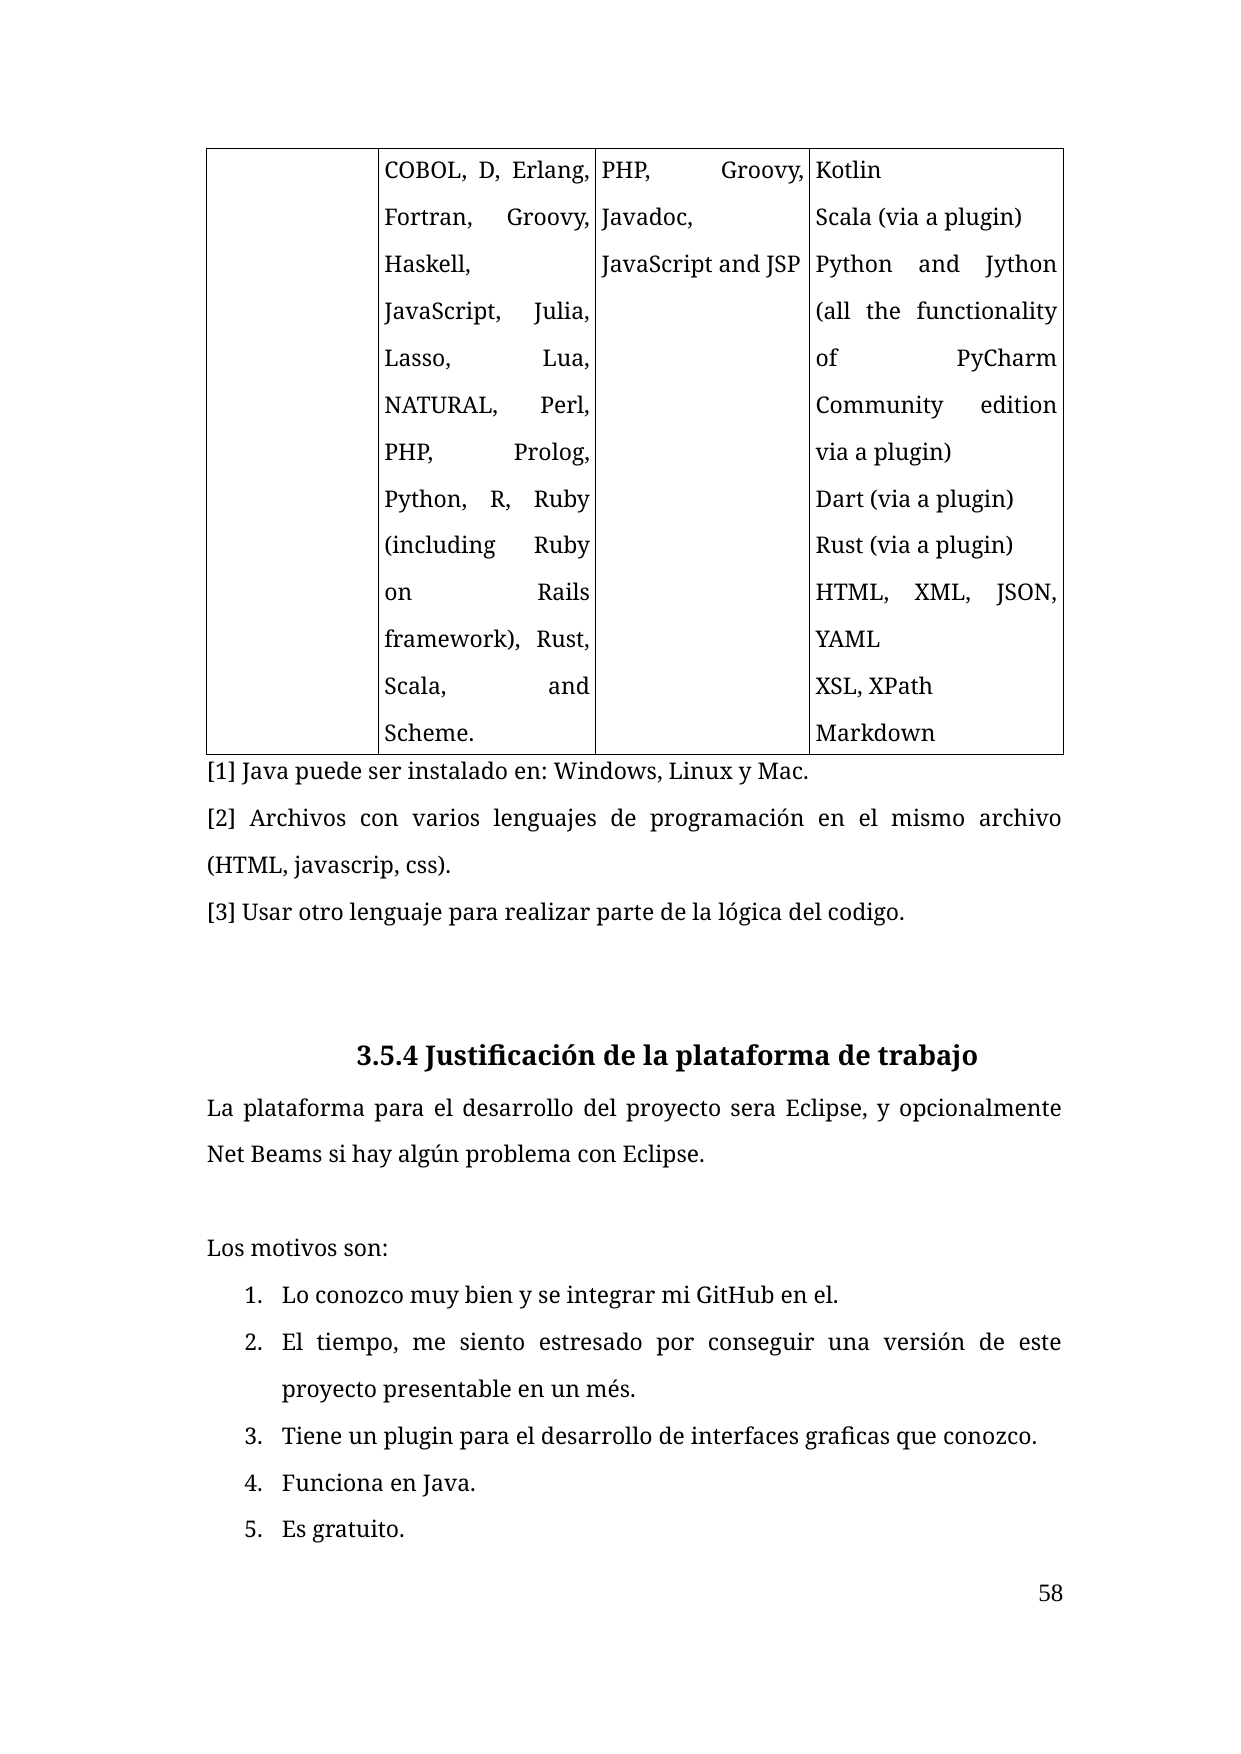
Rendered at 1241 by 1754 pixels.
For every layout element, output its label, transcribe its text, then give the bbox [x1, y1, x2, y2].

text La plataforma para el desarrollo del proyecto sera Eclipse, y opcionalmente Net Beams si hay algún problema con Eclipse. [207, 1091, 1063, 1169]
list Lo conozco muy bien y se integrar mi GitHub en el. [244, 1279, 1063, 1310]
list Funciona en Java. [244, 1466, 1063, 1498]
text [2] Archivos con varios lenguajes de programación en el mismo archivo (HTML, javascrip, css). [207, 802, 1063, 880]
table_cell PHP, Groovy, Javadoc, JavaScript and JSP [596, 149, 809, 754]
text 3.5.4 Justificación de la plataforma de trabajo [207, 1036, 1063, 1073]
table_cell Kotlin Scala (via a plugin) Python and Jython (all the functionality of PyCharm Community edition via a plugin) Dart (via a plugin) Rust (via a plugin) HTML, XML, JSON, YAML XSL, XPath Markdown [810, 149, 1063, 754]
table_cell [207, 149, 378, 754]
text [3] Usar otro lenguaje para realizar parte de la lógica del codigo. [207, 896, 1063, 927]
list Es gratuito. [244, 1513, 1063, 1544]
list El tiempo, me siento estresado por conseguir una versión de este proyecto presentable en un més. [244, 1326, 1063, 1404]
table_cell COBOL, D, Erlang, Fortran, Groovy, Haskell, JavaScript, Julia, Lasso, Lua, NATURAL, Perl, PHP, Prolog, Python, R, Ruby (including Ruby on Rails framework), Rust, Scala, and Scheme. [379, 149, 595, 754]
text [1] Java puede ser instalado en: Windows, Linux y Mac. [207, 755, 1063, 786]
text Los motivos son: [207, 1232, 1063, 1263]
list Tiene un plugin para el desarrollo de interfaces graficas que conozco. [244, 1419, 1063, 1451]
